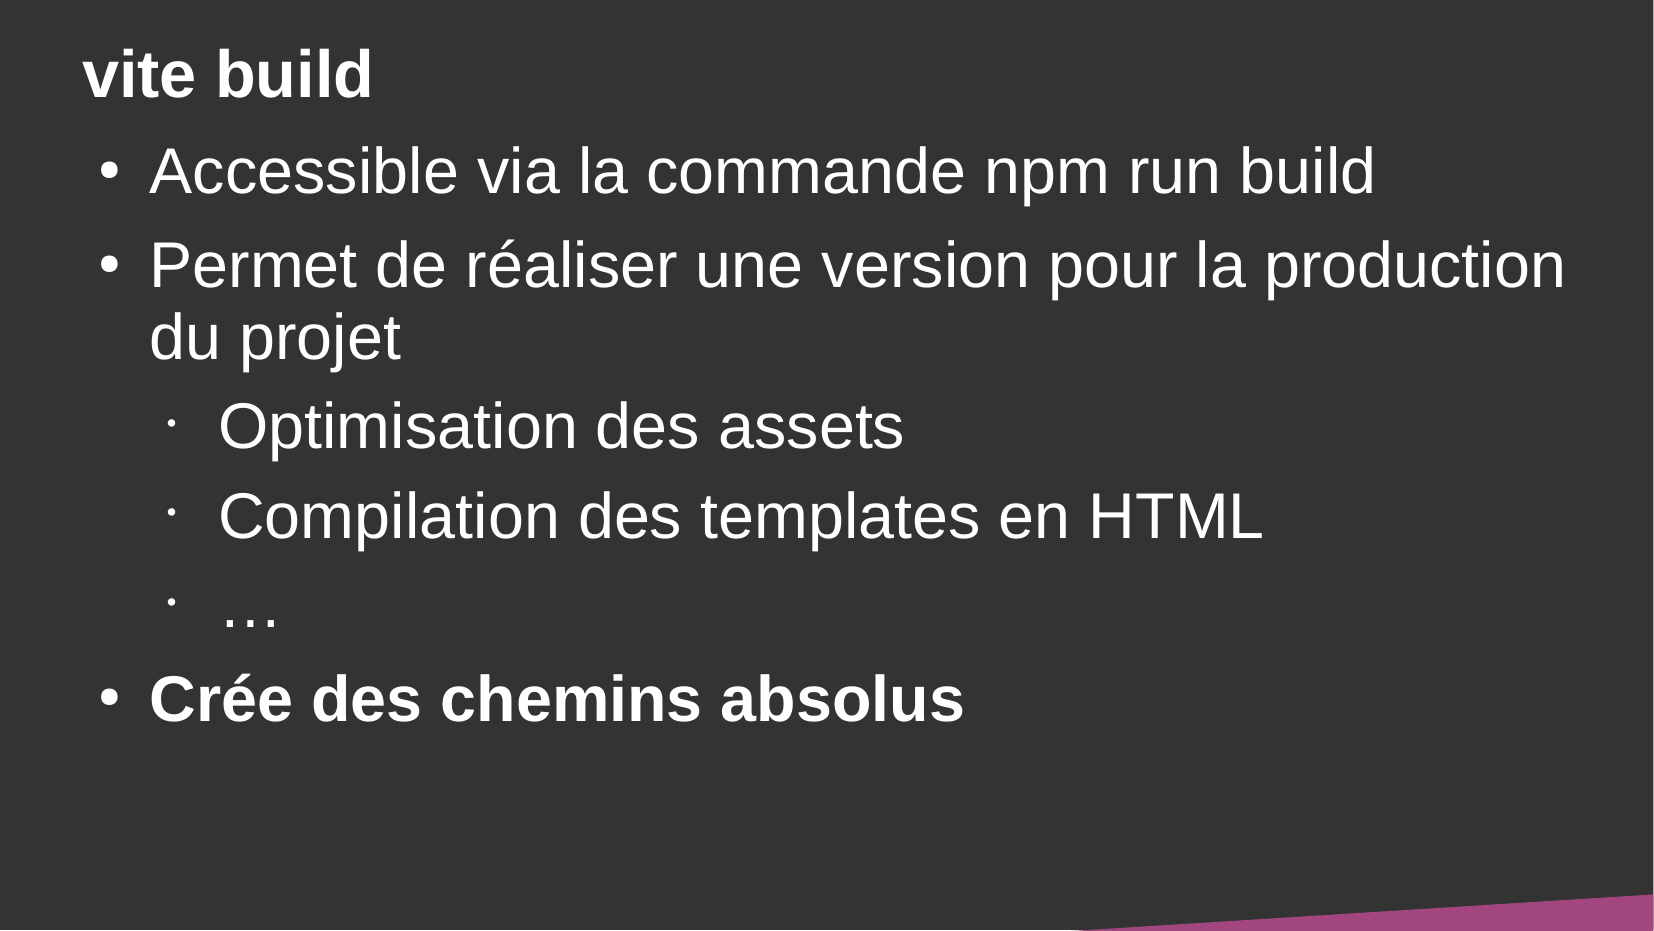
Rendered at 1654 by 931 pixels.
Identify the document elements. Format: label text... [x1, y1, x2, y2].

list Accessible via la commande npm run build Permet de réaliser une version pour la production du projet Optimisation des assets Compilation des templates en HTML … Crée des chemins absolus [80, 135, 1620, 739]
title vite build [82, 37, 1571, 114]
text_box [1071, 894, 1654, 931]
